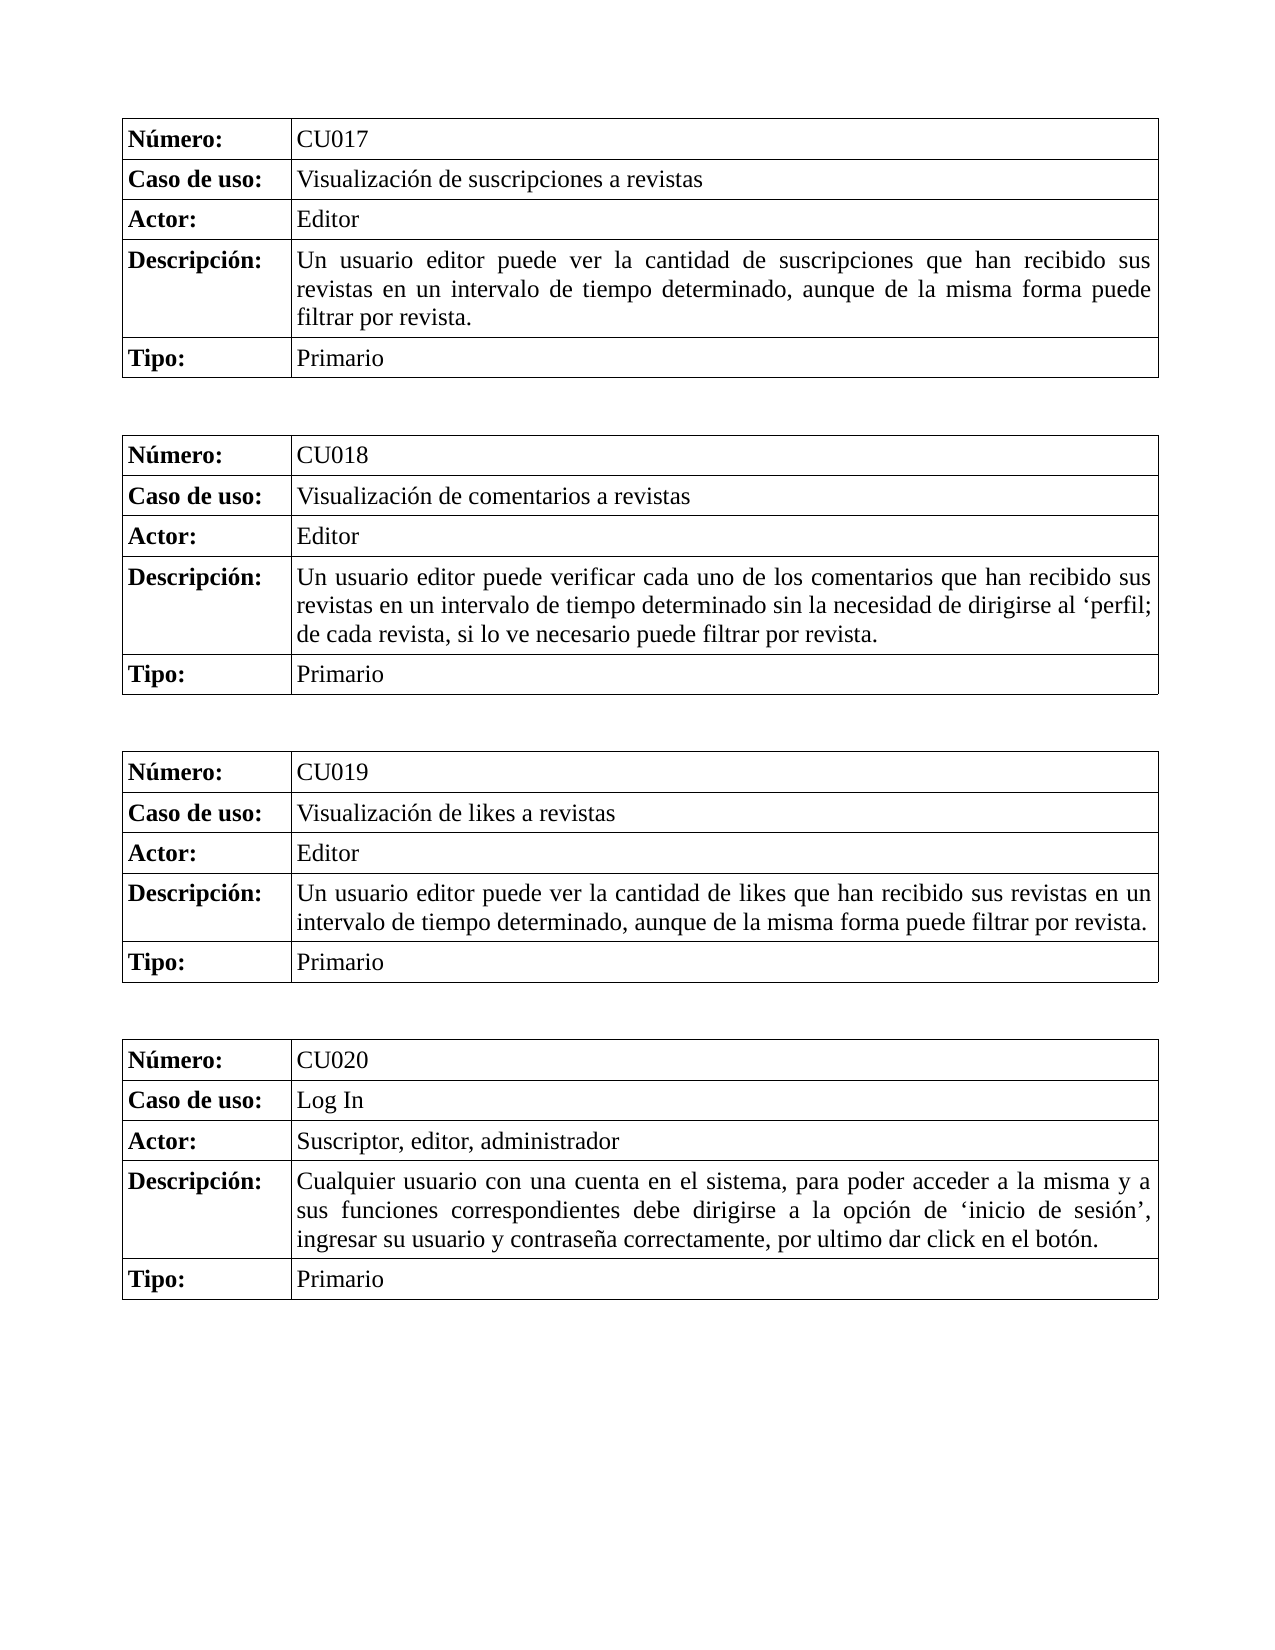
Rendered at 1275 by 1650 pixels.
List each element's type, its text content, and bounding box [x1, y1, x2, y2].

table_cell Tipo: [123, 1259, 291, 1298]
table_cell Descripción: [123, 1161, 291, 1258]
table_cell Primario [292, 338, 1158, 377]
table_cell Visualización de comentarios a revistas [292, 476, 1158, 515]
table_cell Suscriptor, editor, administrador [292, 1121, 1158, 1160]
table_cell Primario [292, 1259, 1158, 1298]
table_cell Caso de uso: [123, 1081, 291, 1120]
table_cell Editor [292, 200, 1158, 239]
table_cell Log In [292, 1081, 1158, 1120]
table_header Número: [123, 436, 291, 475]
table_header CU018 [292, 436, 1158, 475]
table_cell Descripción: [123, 557, 291, 653]
table_cell Actor: [123, 1121, 291, 1160]
table_cell Caso de uso: [123, 793, 291, 832]
table_cell Primario [292, 655, 1158, 694]
table_cell Actor: [123, 200, 291, 239]
table_cell Tipo: [123, 338, 291, 377]
table_cell Cualquier usuario con una cuenta en el sistema, para poder acceder a la misma y a sus funciones correspondientes debe dirigirse a la opción de ‘inicio de sesión’, ingresar su usuario y contraseña correctamente, por ultimo dar click en el botón. [292, 1161, 1158, 1258]
table_header Número: [123, 752, 291, 792]
table_cell Primario [292, 942, 1158, 982]
table_cell Editor [292, 516, 1158, 556]
table_cell Un usuario editor puede ver la cantidad de suscripciones que han recibido sus revistas en un intervalo de tiempo determinado, aunque de la misma forma puede filtrar por revista. [292, 240, 1158, 337]
table_header CU017 [292, 119, 1158, 158]
table_cell Caso de uso: [123, 160, 291, 199]
table_cell Tipo: [123, 655, 291, 694]
table_cell Actor: [123, 516, 291, 556]
table_cell Caso de uso: [123, 476, 291, 515]
table_cell Un usuario editor puede verificar cada uno de los comentarios que han recibido sus revistas en un intervalo de tiempo determinado sin la necesidad de dirigirse al ‘perfil; de cada revista, si lo ve necesario puede filtrar por revista. [292, 557, 1158, 653]
table_header CU019 [292, 752, 1158, 792]
table_cell Descripción: [123, 240, 291, 337]
table_header Número: [123, 119, 291, 158]
table_cell Actor: [123, 833, 291, 872]
table_cell Visualización de suscripciones a revistas [292, 160, 1158, 199]
table_cell Editor [292, 833, 1158, 872]
table_cell Tipo: [123, 942, 291, 982]
table_header Número: [123, 1040, 291, 1080]
table_cell Descripción: [123, 874, 291, 941]
table_header CU020 [292, 1040, 1158, 1080]
table_cell Un usuario editor puede ver la cantidad de likes que han recibido sus revistas en un intervalo de tiempo determinado, aunque de la misma forma puede filtrar por revista. [292, 874, 1158, 941]
table_cell Visualización de likes a revistas [292, 793, 1158, 832]
